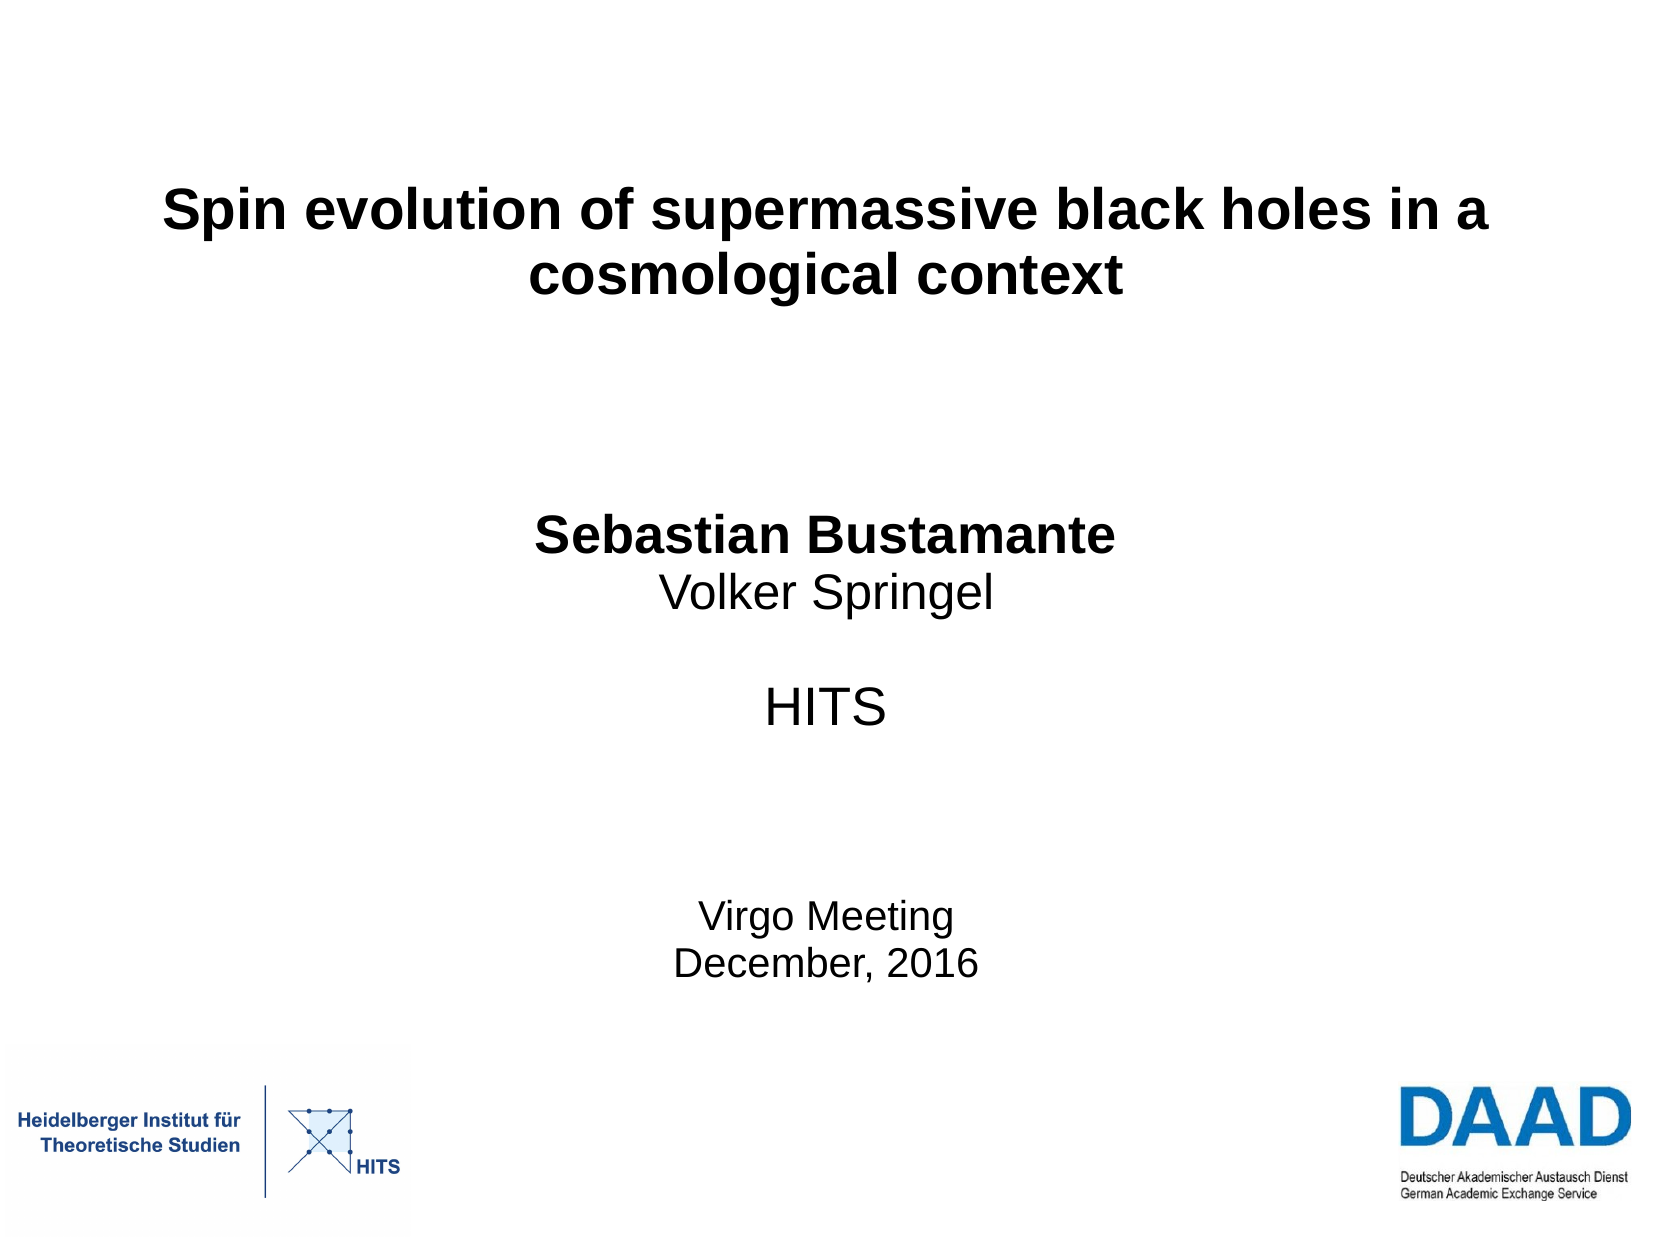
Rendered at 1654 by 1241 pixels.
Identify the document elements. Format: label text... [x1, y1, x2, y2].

text_box Virgo Meeting December, 2016 [425, 851, 1228, 1027]
title Spin evolution of supermassive black holes in a cosmological context [82, 124, 1571, 359]
picture [5, 1044, 411, 1237]
picture [1398, 1081, 1632, 1201]
subtitle Sebastian Bustamante Volker Springel HITS [425, 503, 1228, 738]
